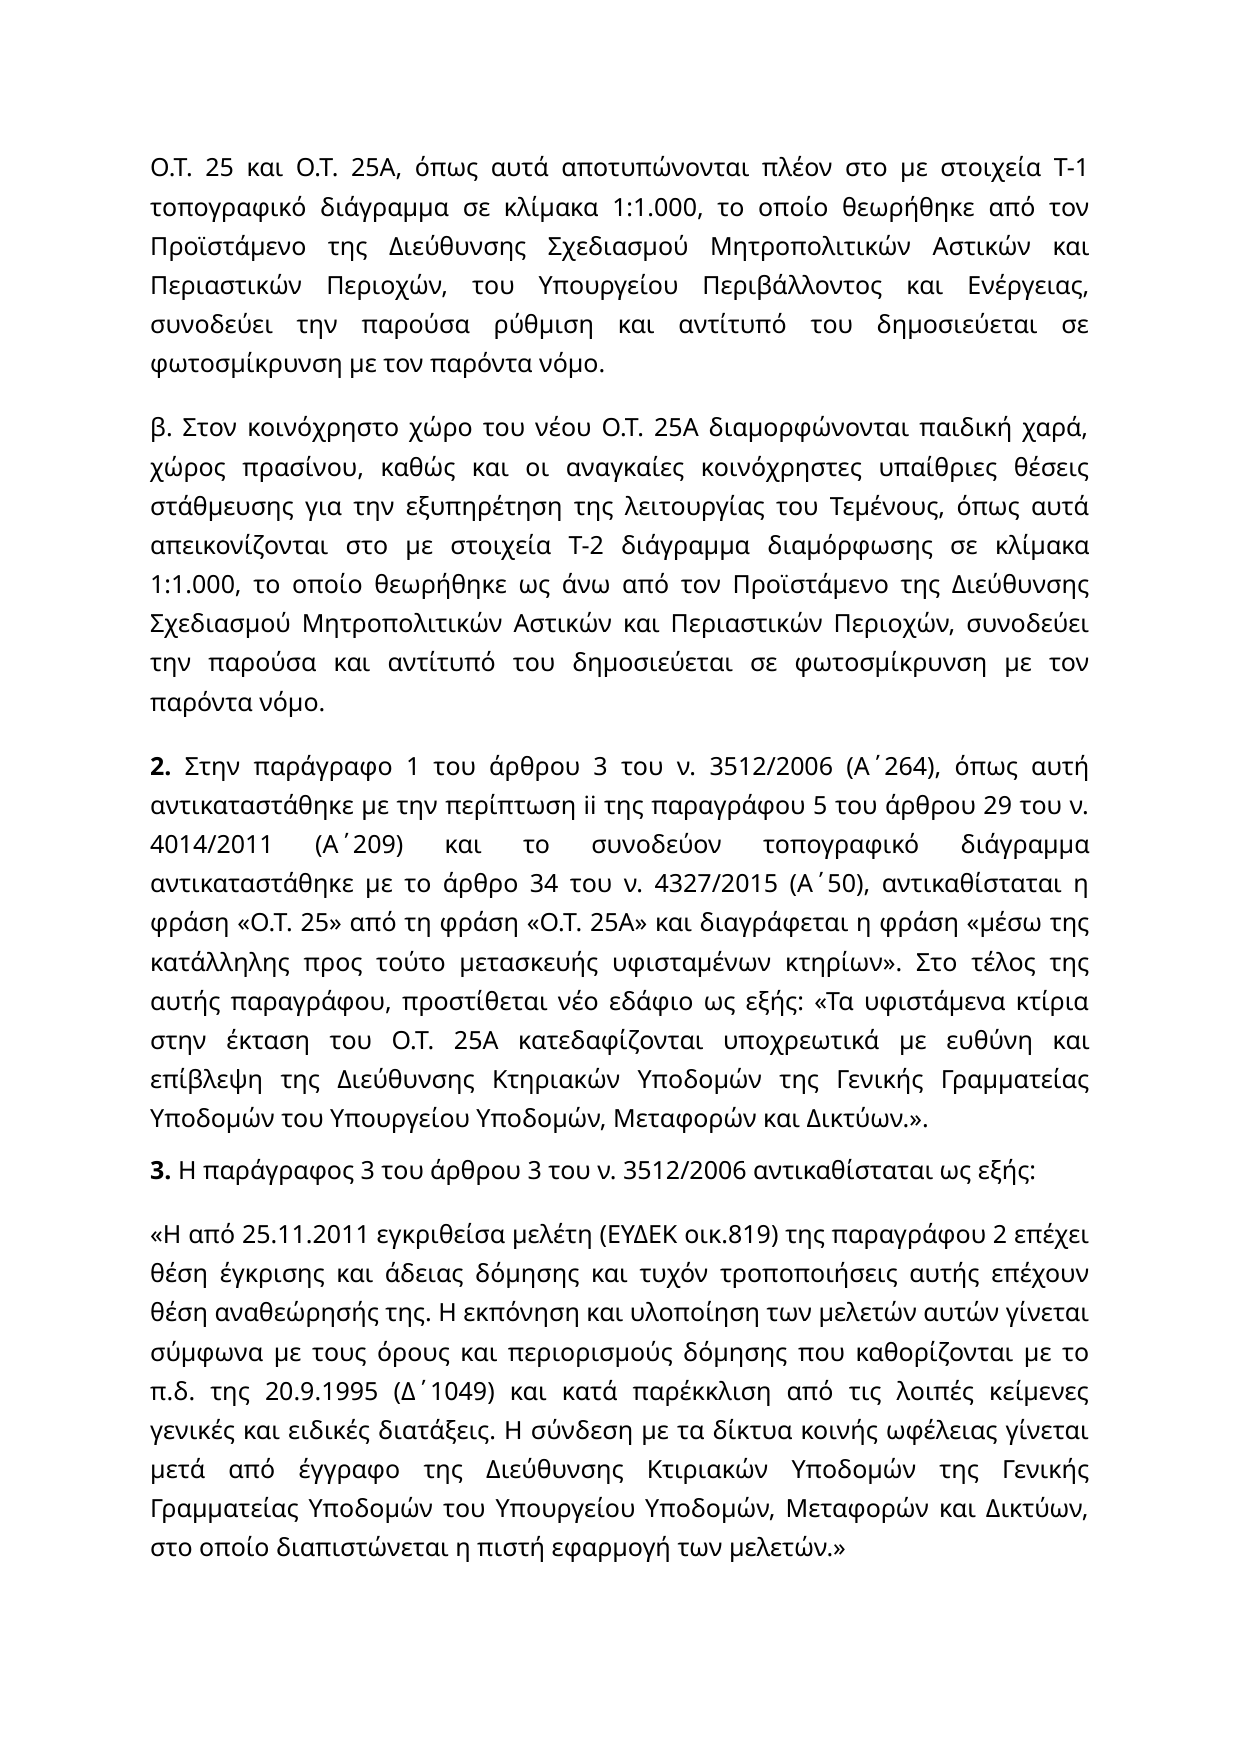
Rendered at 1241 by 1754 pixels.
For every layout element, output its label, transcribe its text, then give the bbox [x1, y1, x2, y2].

text Ο.Τ. 25 και Ο.Τ. 25A, όπως αυτά αποτυπώνονται πλέον στο με στοιχεία Τ-1 τοπογραφικό διάγραμμα σε κλίμακα 1:1.000, το οποίο θεωρήθηκε από τον Προϊστάμενο της Διεύθυνσης Σχεδιασμού Μητροπολιτικών Αστικών και Περιαστικών Περιοχών, του Υπουργείου Περιβάλλοντος και Ενέργειας, συνοδεύει την παρούσα ρύθμιση και αντίτυπό του δημοσιεύεται σε φωτοσμίκρυνση με τον παρόντα νόμο. [150, 150, 1090, 380]
text β. Στον κοινόχρηστο χώρο του νέου Ο.Τ. 25A διαμορφώνονται παιδική χαρά, χώρος πρασίνου, καθώς και οι αναγκαίες κοινόχρηστες υπαίθριες θέσεις στάθμευσης για την εξυπηρέτηση της λειτουργίας του Τεμένους, όπως αυτά απεικονίζονται στο με στοιχεία Τ-2 διάγραμμα διαμόρφωσης σε κλίμακα 1:1.000, το οποίο θεωρήθηκε ως άνω από τον Προϊστάμενο της Διεύθυνσης Σχεδιασμού Μητροπολιτικών Αστικών και Περιαστικών Περιοχών, συνοδεύει την παρούσα και αντίτυπό του δημοσιεύεται σε φωτοσμίκρυνση με τον παρόντα νόμο. [150, 410, 1090, 718]
text 3. Η παράγραφος 3 του άρθρου 3 του ν. 3512/2006 αντικαθίσταται ως εξής: [150, 1152, 1090, 1187]
text 2. Στην παράγραφο 1 του άρθρου 3 του ν. 3512/2006 (Α΄264), όπως αυτή αντικαταστάθηκε με την περίπτωση ii της παραγράφου 5 του άρθρου 29 του ν. 4014/2011 (Α΄209) και το συνοδεύον τοπογραφικό διάγραμμα αντικαταστάθηκε με το άρθρο 34 του ν. 4327/2015 (Α΄50), αντικαθίσταται η φράση «Ο.Τ. 25» από τη φράση «Ο.Τ. 25A» και διαγράφεται η φράση «μέσω της κατάλληλης προς τούτο μετασκευής υφισταμένων κτηρίων». Στο τέλος της αυτής παραγράφου, προστίθεται νέο εδάφιο ως εξής: «Τα υφιστάμενα κτίρια στην έκταση του Ο.Τ. 25A κατεδαφίζονται υποχρεωτικά με ευθύνη και επίβλεψη της Διεύθυνσης Κτηριακών Υποδομών της Γενικής Γραμματείας Υποδομών του Υπουργείου Υποδομών, Μεταφορών και Δικτύων.». [150, 748, 1090, 1135]
text «Η από 25.11.2011 εγκριθείσα μελέτη (ΕΥΔΕΚ οικ.819) της παραγράφου 2 επέχει θέση έγκρισης και άδειας δόμησης και τυχόν τροποποιήσεις αυτής επέχουν θέση αναθεώρησής της. Η εκπόνηση και υλοποίηση των μελετών αυτών γίνεται σύμφωνα με τους όρους και περιορισμούς δόμησης που καθορίζονται με το π.δ. της 20.9.1995 (Δ΄1049) και κατά παρέκκλιση από τις λοιπές κείμενες γενικές και ειδικές διατάξεις. Η σύνδεση με τα δίκτυα κοινής ωφέλειας γίνεται μετά από έγγραφο της Διεύθυνσης Κτιριακών Υποδομών της Γενικής Γραμματείας Υποδομών του Υπουργείου Υποδομών, Μεταφορών και Δικτύων, στο οποίο διαπιστώνεται η πιστή εφαρμογή των μελετών.» [150, 1217, 1090, 1564]
